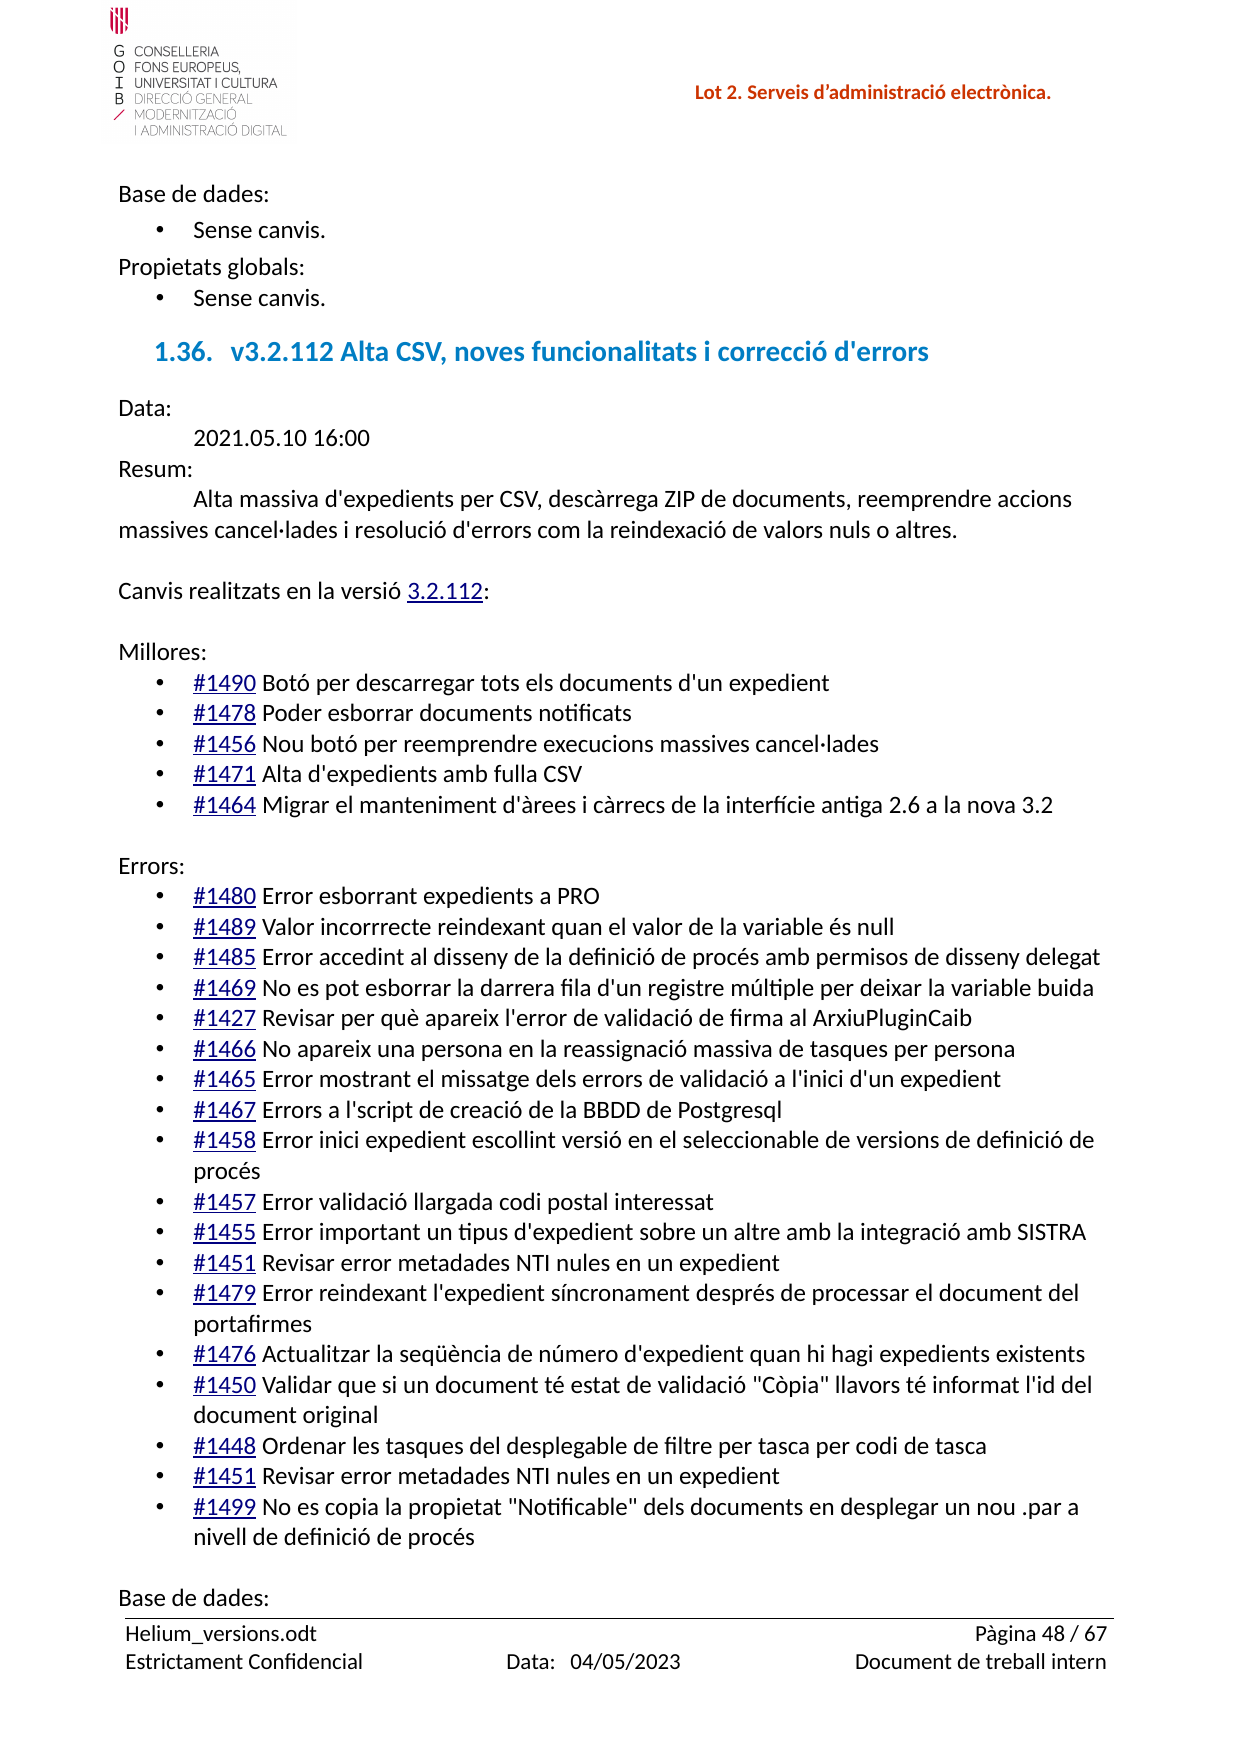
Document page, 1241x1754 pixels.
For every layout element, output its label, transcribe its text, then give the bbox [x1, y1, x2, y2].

list #1478 Poder esborrar documents notificats [156, 697, 1122, 728]
list #1467 Errors a l'script de creació de la BBDD de Postgresql [156, 1094, 1122, 1124]
text Canvis realitzats en la versió 3.2.112: [118, 575, 1122, 606]
text Resum: [118, 453, 1122, 484]
list #1480 Error esborrant expedients a PRO [156, 880, 1122, 911]
text Alta massiva d'expedients per CSV, descàrrega ZIP de documents, reemprendre accions massives cancel·lades i resolució d'errors com la reindexació de valors nuls o altres. [118, 484, 1122, 545]
text Propietats globals: [118, 251, 1122, 282]
list #1455 Error important un tipus d'expedient sobre un altre amb la integració amb SISTRA [156, 1216, 1122, 1247]
picture [100, 0, 297, 144]
text Millores: [118, 636, 1122, 667]
list #1458 Error inici expedient escollint versió en el seleccionable de versions de definició de procés [156, 1124, 1122, 1186]
list #1499 No es copia la propietat "Notificable" dels documents en desplegar un nou .par a nivell de definició de procés [156, 1491, 1122, 1552]
list #1451 Revisar error metadades NTI nules en un expedient [156, 1460, 1122, 1491]
text 2021.05.10 16:00 [118, 423, 1122, 453]
list #1448 Ordenar les tasques del desplegable de filtre per tasca per codi de tasca [156, 1430, 1122, 1460]
list #1490 Botó per descarregar tots els documents d'un expedient [156, 667, 1122, 697]
list Sense canvis. [156, 215, 1122, 245]
text Base de dades: [118, 178, 1122, 209]
list #1479 Error reindexant l'expedient síncronament després de processar el document del portafirmes [156, 1277, 1122, 1338]
text Base de dades: [118, 1582, 1122, 1613]
list #1464 Migrar el manteniment d'àrees i càrrecs de la interfície antiga 2.6 a la nova 3.2 [156, 789, 1122, 819]
list #1489 Valor incorrrecte reindexant quan el valor de la variable és null [156, 911, 1122, 941]
list #1450 Validar que si un document té estat de validació "Còpia" llavors té informat l'id del document original [156, 1369, 1122, 1430]
list #1466 No apareix una persona en la reassignació massiva de tasques per persona [156, 1033, 1122, 1063]
subtitle v3.2.112 Alta CSV, noves funcionalitats i correcció d'errors [153, 333, 1122, 368]
list #1485 Error accedint al disseny de la definició de procés amb permisos de disseny delegat [156, 941, 1122, 972]
list Sense canvis. [156, 282, 1122, 312]
list #1469 No es pot esborrar la darrera fila d'un registre múltiple per deixar la variable buida [156, 972, 1122, 1002]
list #1456 Nou botó per reemprendre execucions massives cancel·lades [156, 728, 1122, 758]
list #1465 Error mostrant el missatge dels errors de validació a l'inici d'un expedient [156, 1063, 1122, 1094]
text Errors: [118, 850, 1122, 880]
list #1427 Revisar per què apareix l'error de validació de firma al ArxiuPluginCaib [156, 1002, 1122, 1033]
list #1476 Actualitzar la seqüència de número d'expedient quan hi hagi expedients existents [156, 1338, 1122, 1369]
list #1451 Revisar error metadades NTI nules en un expedient [156, 1247, 1122, 1277]
list #1457 Error validació llargada codi postal interessat [156, 1186, 1122, 1216]
text Data: [118, 392, 1122, 423]
list #1471 Alta d'expedients amb fulla CSV [156, 758, 1122, 789]
